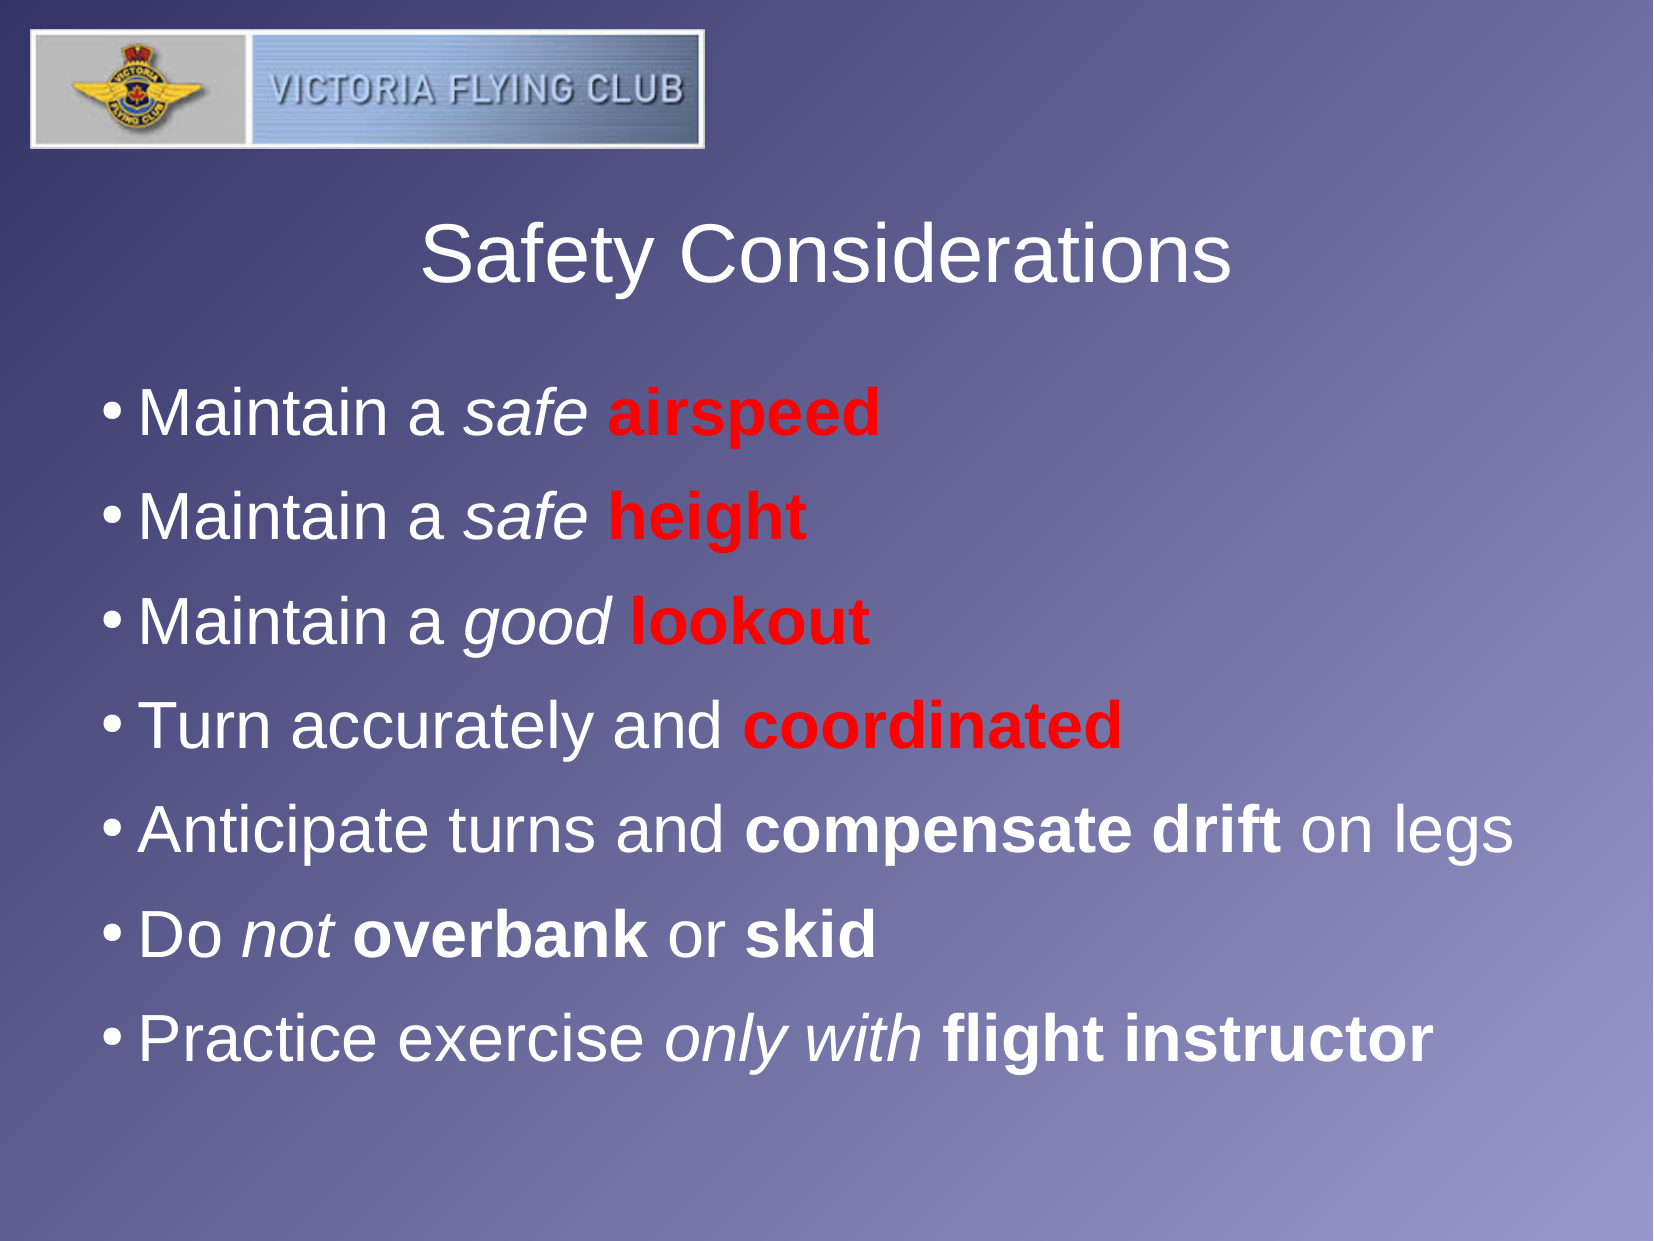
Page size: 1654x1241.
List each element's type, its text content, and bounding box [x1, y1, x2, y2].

picture [30, 29, 705, 149]
list Maintain a safe airspeed Maintain a safe height Maintain a good lookout Turn accurately and coordinated Anticipate turns and compensate drift on legs Do not overbank or skid Practice exercise only with flight instructor [82, 375, 1571, 1095]
title Safety Considerations [82, 150, 1571, 358]
